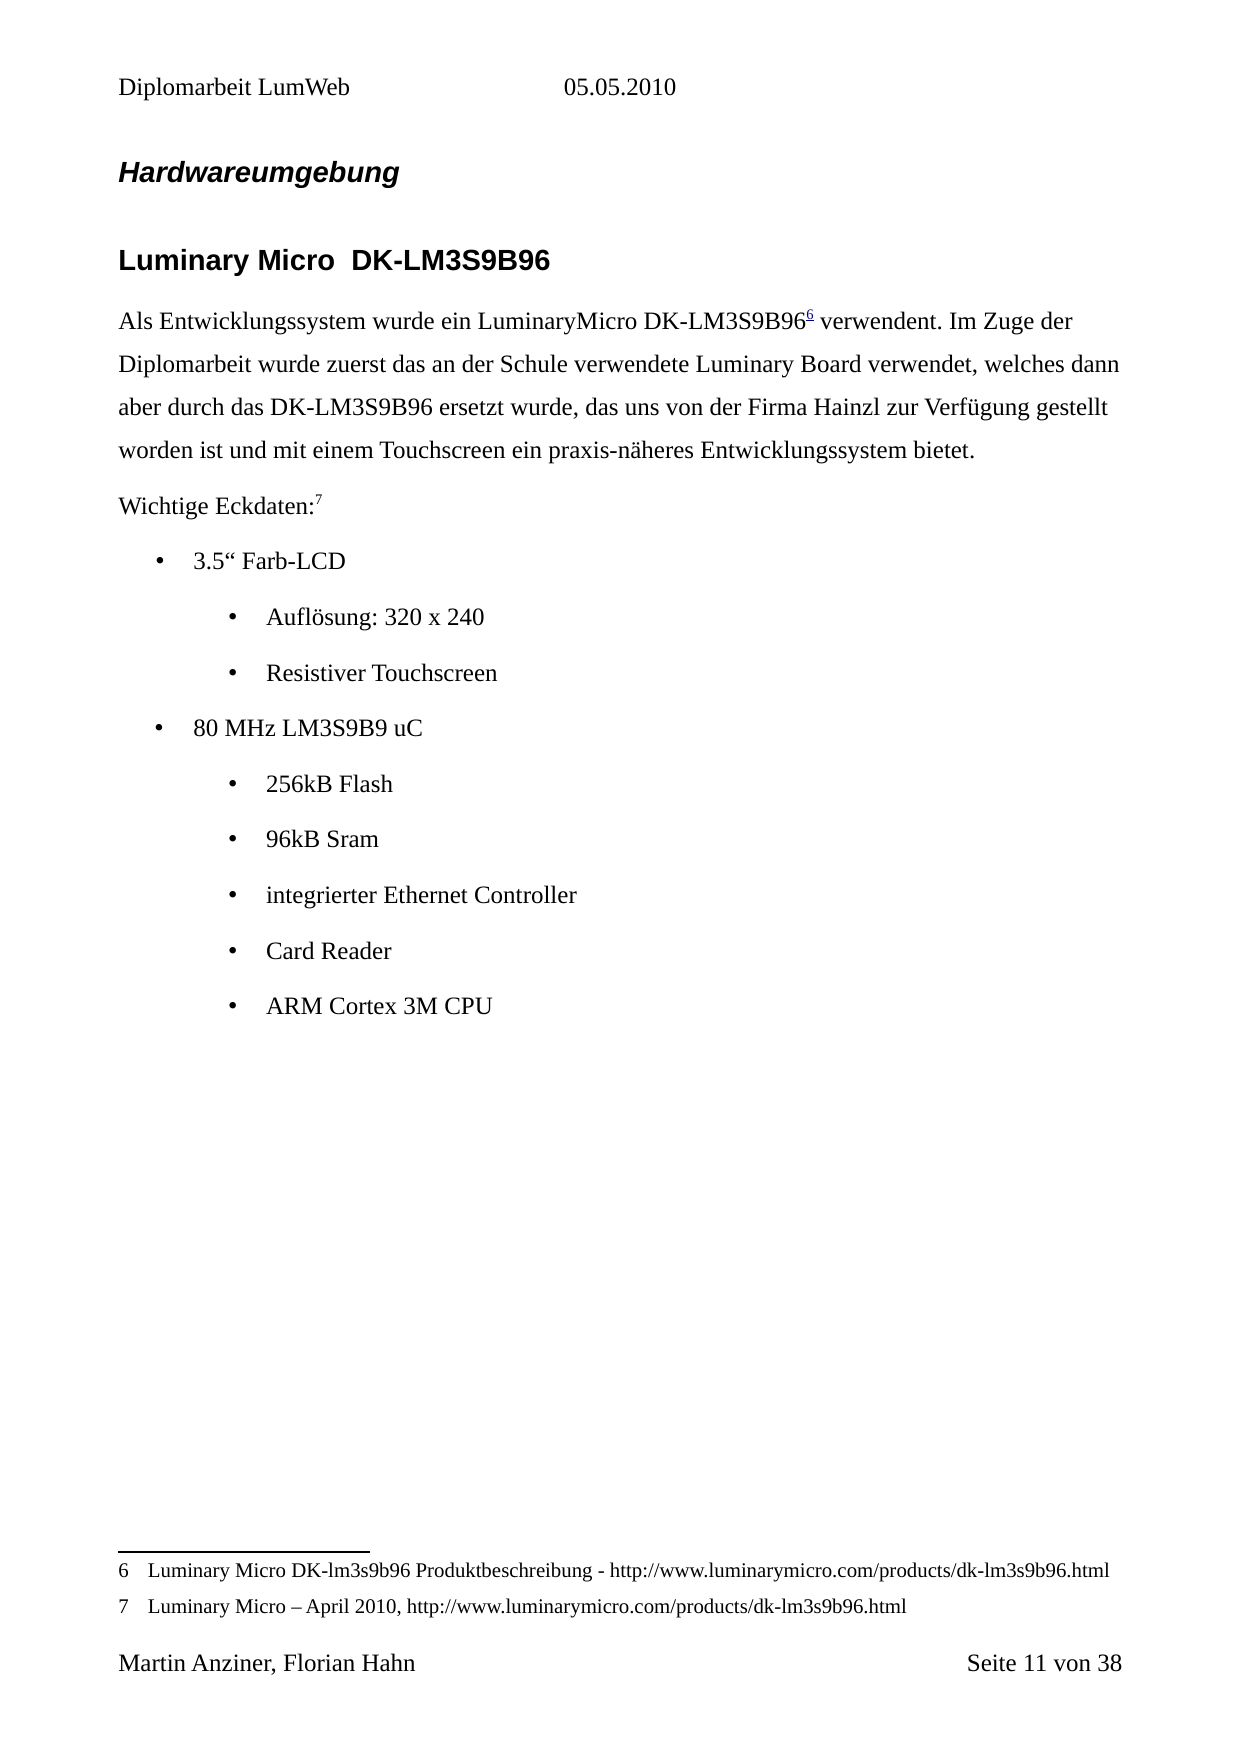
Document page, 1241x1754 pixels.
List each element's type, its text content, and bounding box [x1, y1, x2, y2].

subtitle Luminary Micro DK-LM3S9B96 [118, 243, 1122, 276]
text Als Entwicklungssystem wurde ein LuminaryMicro DK-LM3S9B96 verwendent. Im Zuge der Diplomarbeit wurde zuerst das an der Schule verwendete Luminary Board verwendet, welches dann aber durch das DK-LM3S9B96 ersetzt wurde, das uns von der Firma Hainzl zur Verfügung gestellt worden ist und mit einem Touchscreen ein praxis-näheres Entwicklungssystem bietet. [118, 306, 1122, 464]
list Auflösung: 320 x 240 [228, 602, 1122, 631]
list Card Reader [228, 936, 1122, 964]
list integrierter Ethernet Controller [228, 880, 1122, 909]
subtitle Hardwareumgebung [118, 155, 1122, 189]
list Resistiver Touchscreen [228, 658, 1122, 686]
text Luminary Micro – April 2010, http://www.luminarymicro.com/products/dk-lm3s9b96.html [118, 1594, 1122, 1618]
list 96kB Sram [228, 824, 1122, 853]
list ARM Cortex 3M CPU [228, 991, 1122, 1020]
list 3.5“ Farb-LCD [156, 546, 1122, 575]
list 80 MHz LM3S9B9 uC [154, 713, 1122, 742]
text Luminary Micro DK-lm3s9b96 Produktbeschreibung - http://www.luminarymicro.com/products/dk-lm3s9b96.html [118, 1558, 1122, 1582]
list 256kB Flash [228, 769, 1122, 798]
text Wichtige Eckdaten: [118, 491, 1122, 519]
